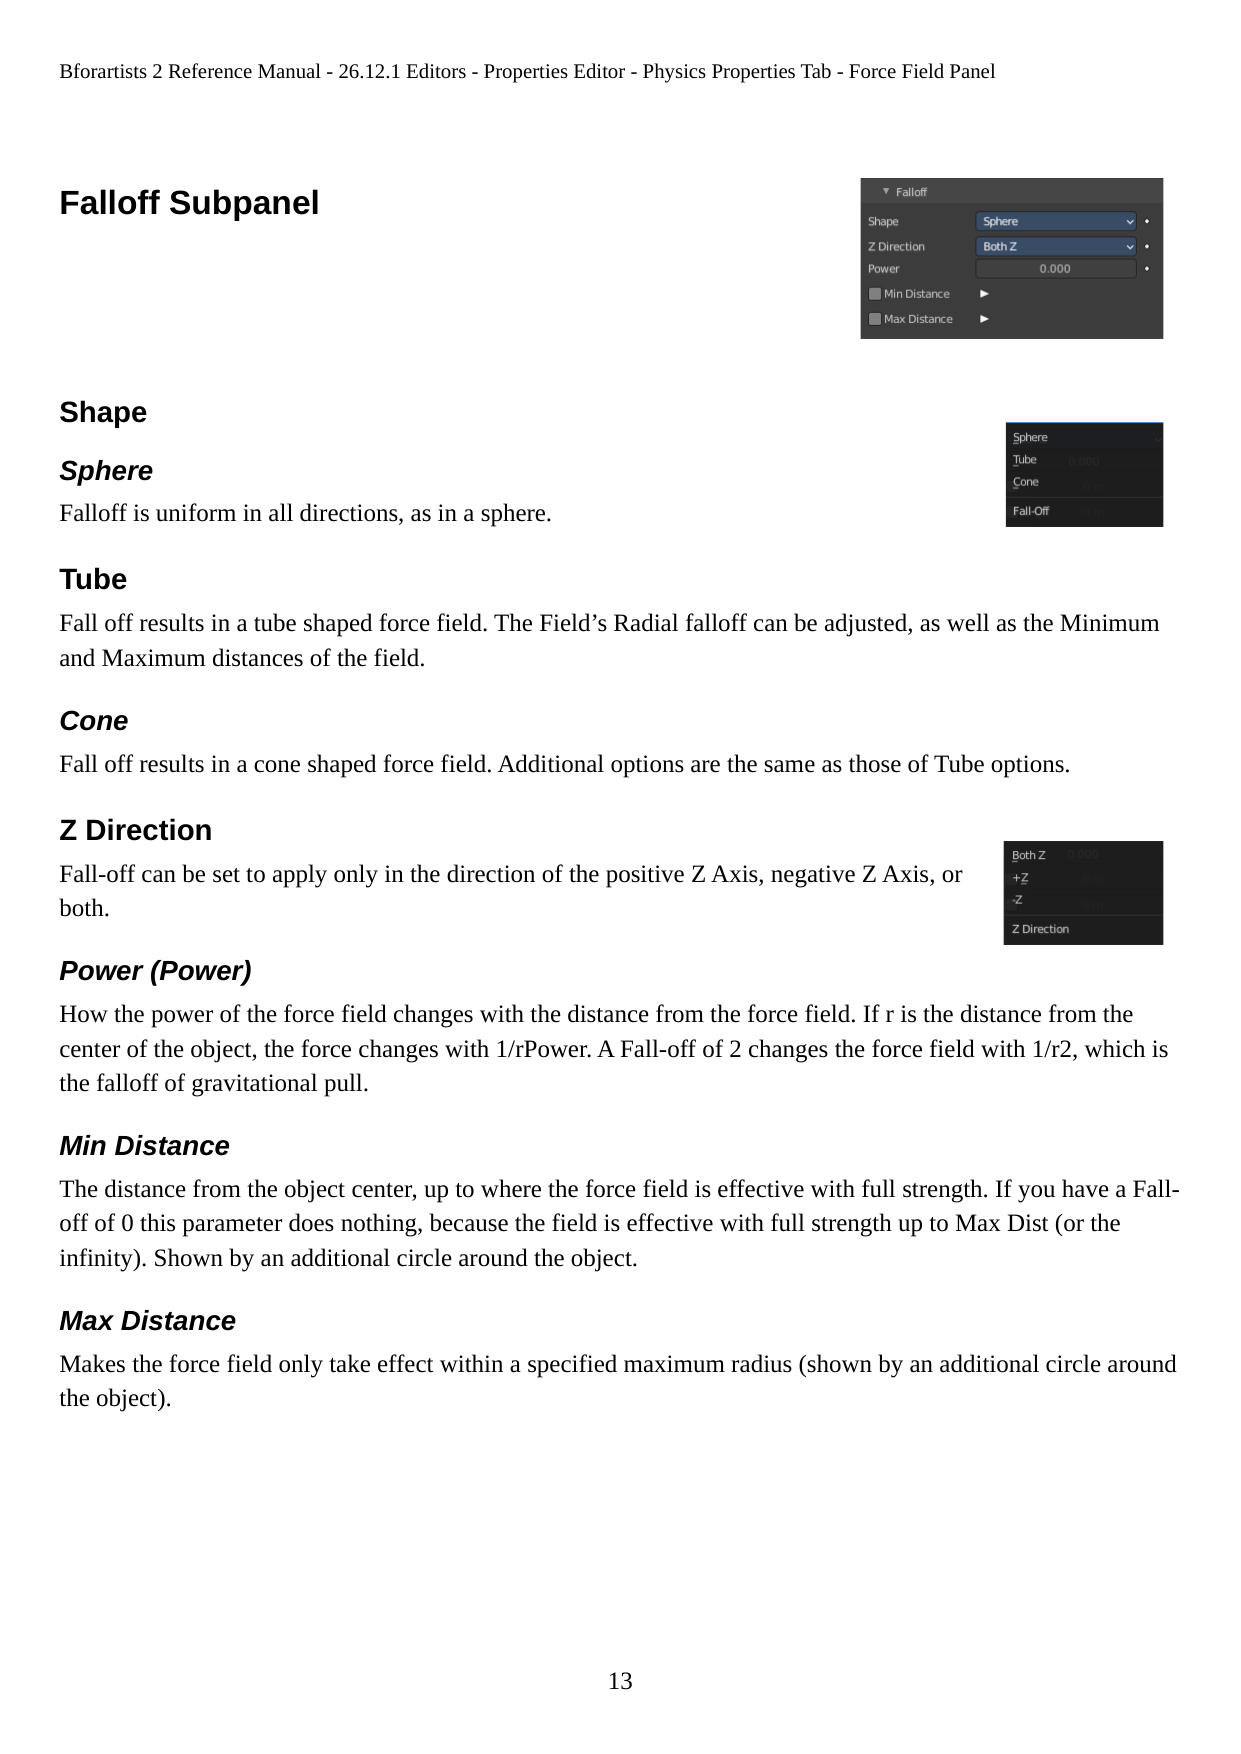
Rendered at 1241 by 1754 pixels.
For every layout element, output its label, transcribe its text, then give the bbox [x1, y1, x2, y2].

text Fall off results in a tube shaped force field. The Field’s Radial falloff can be adjusted, as well as the Minimum and Maximum distances of the field. [59, 608, 1181, 672]
subtitle [1164, 454, 1181, 486]
subtitle Z Direction [59, 812, 1181, 846]
subtitle Min Distance [59, 1130, 1181, 1162]
subtitle Cone [59, 704, 1181, 736]
subtitle Max Distance [59, 1304, 1181, 1336]
subtitle Shape [59, 395, 1181, 429]
picture [1005, 422, 1164, 527]
subtitle [1164, 182, 1181, 221]
text Fall-off can be set to apply only in the direction of the positive Z Axis, negative Z Axis, or both. [59, 859, 1003, 922]
subtitle Falloff Subpanel [59, 182, 860, 221]
text Makes the force field only take effect within a specified maximum radius (shown by an additional circle around the object). [59, 1349, 1181, 1412]
picture [860, 178, 1164, 339]
subtitle Sphere [59, 454, 1005, 486]
text Falloff is uniform in all directions, as in a sphere. [59, 498, 1005, 527]
subtitle Tube [59, 562, 1181, 596]
picture [1003, 841, 1164, 945]
text Fall off results in a cone shaped force field. Additional options are the same as those of Tube options. [59, 749, 1181, 778]
text The distance from the object center, up to where the force field is effective with full strength. If you have a Fall-off of 0 this parameter does nothing, because the field is effective with full strength up to Max Dist (or the infinity). Shown by an additional circle around the object. [59, 1174, 1181, 1272]
text How the power of the force field changes with the distance from the force field. If r is the distance from the center of the object, the force changes with 1/rPower. A Fall-off of 2 changes the force field with 1/r2, which is the falloff of gravitational pull. [59, 999, 1181, 1097]
subtitle Power (Power) [59, 955, 1181, 987]
